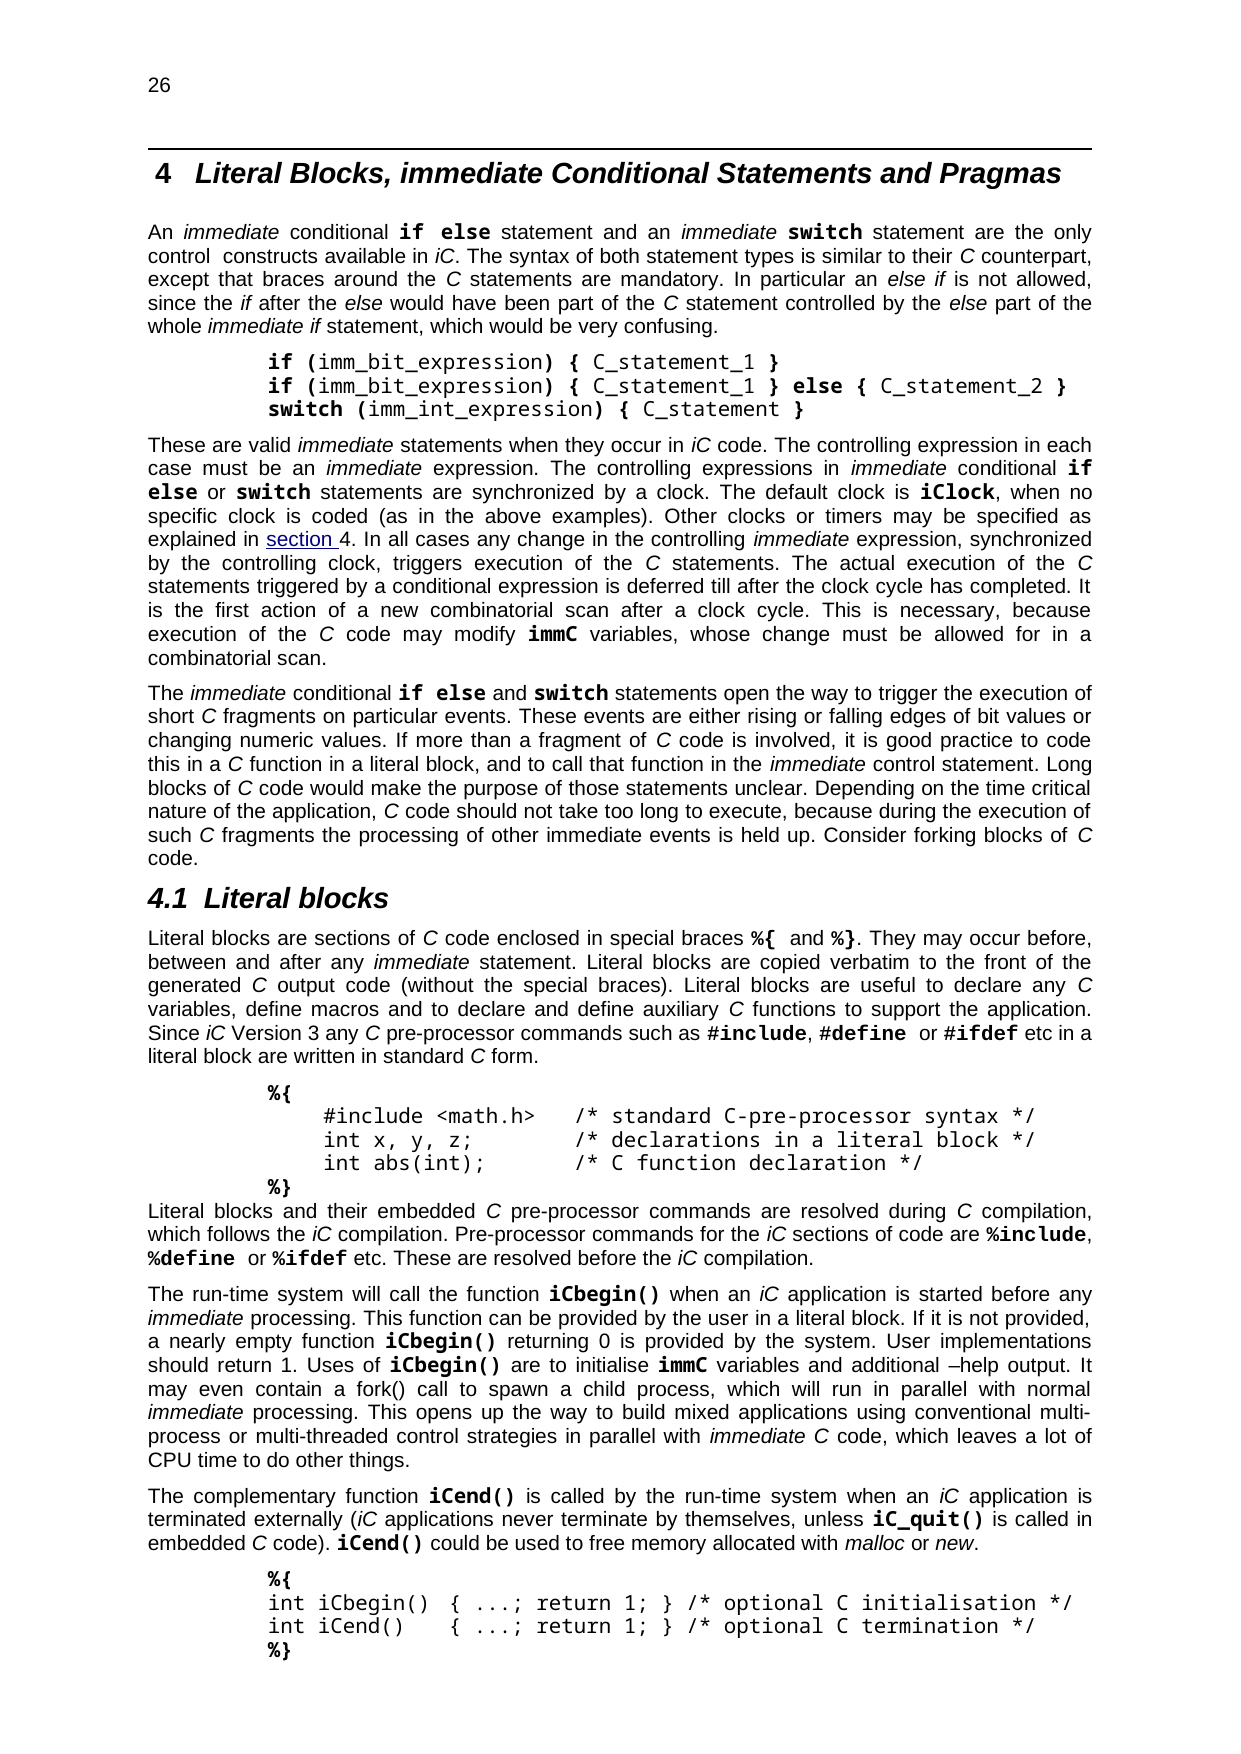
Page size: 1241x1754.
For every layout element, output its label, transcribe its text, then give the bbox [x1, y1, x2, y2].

text The run-time system will call the function iCbegin() when an iC application is started before any immediate processing. This function can be provided by the user in a literal block. If it is not provided, a nearly empty function iCbegin() returning 0 is provided by the system. User implementations should return 1. Uses of iCbegin() are to initialise immC variables and additional –help output. It may even contain a fork() call to spawn a child process, which will run in parallel with normal immediate processing. This opens up the way to build mixed applications using conventional multi-process or multi-threaded control strategies in parallel with immediate C code, which leaves a lot of CPU time to do other things. [148, 1283, 1092, 1472]
subtitle Literal Blocks, immediate Conditional Statements and Pragmas [148, 150, 1092, 197]
text The complementary function iCend() is called by the run-time system when an iC application is terminated externally (iC applications never terminate by themselves, unless iC_quit() is called in embedded C code). iCend() could be used to free memory allocated with malloc or new. [148, 1484, 1092, 1555]
text %{ int iCbegin() { ...; return 1; } /* optional C initialisation */ int iCend() { ...; return 1; } /* optional C termination */ %} [268, 1568, 1092, 1662]
text These are valid immediate statements when they occur in iC code. The controlling expression in each case must be an immediate expression. The controlling expressions in immediate conditional if else or switch statements are synchronized by a clock. The default clock is iClock, when no specific clock is coded (as in the above examples). Other clocks or timers may be specified as explained in section 4. In all cases any change in the controlling immediate expression, synchronized by the controlling clock, triggers execution of the C statements. The actual execution of the C statements triggered by a conditional expression is deferred till after the clock cycle has completed. It is the first action of a new combinatorial scan after a clock cycle. This is necessary, because execution of the C code may modify immC variables, whose change must be allowed for in a combinatorial scan. [148, 433, 1092, 670]
text Literal blocks are sections of C code enclosed in special braces %{ and %}. They may occur before, between and after any immediate statement. Literal blocks are copied verbatim to the front of the generated C output code (without the special braces). Literal blocks are useful to declare any C variables, define macros and to declare and define auxiliary C functions to support the application. Since iC Version 3 any C pre-processor commands such as #include, #define or #ifdef etc in a literal block are written in standard C form. [148, 927, 1092, 1068]
text The immediate conditional if else and switch statements open the way to trigger the execution of short C fragments on particular events. These events are either rising or falling edges of bit values or changing numeric values. If more than a fragment of C code is involved, it is good practice to code this in a C function in a literal block, and to call that function in the immediate control statement. Long blocks of C code would make the purpose of those statements unclear. Depending on the time critical nature of the application, C code should not take too long to execute, because during the execution of such C fragments the processing of other immediate events is held up. Consider forking blocks of C code. [148, 681, 1092, 871]
text if (imm_bit_expression) { C_statement_1 } if (imm_bit_expression) { C_statement_1 } else { C_statement_2 } switch (imm_int_expression) { C_statement } [268, 351, 1092, 421]
subtitle Literal blocks [148, 882, 1092, 915]
text An immediate conditional if else statement and an immediate switch statement are the only control constructs available in iC. The syntax of both statement types is similar to their C counterpart, except that braces around the C statements are mandatory. In particular an else if is not allowed, since the if after the else would have been part of the C statement controlled by the else part of the whole immediate if statement, which would be very confusing. [148, 221, 1092, 339]
text Literal blocks and their embedded C pre-processor commands are resolved during C compilation, which follows the iC compilation. Pre-processor commands for the iC sections of code are %include, %define or %ifdef etc. These are resolved before the iC compilation. [148, 1199, 1092, 1270]
text %{ #include <math.h> /* standard C-pre-processor syntax */ int x, y, z; /* declarations in a literal block */ int abs(int); /* C function declaration */ %} [268, 1081, 1092, 1199]
